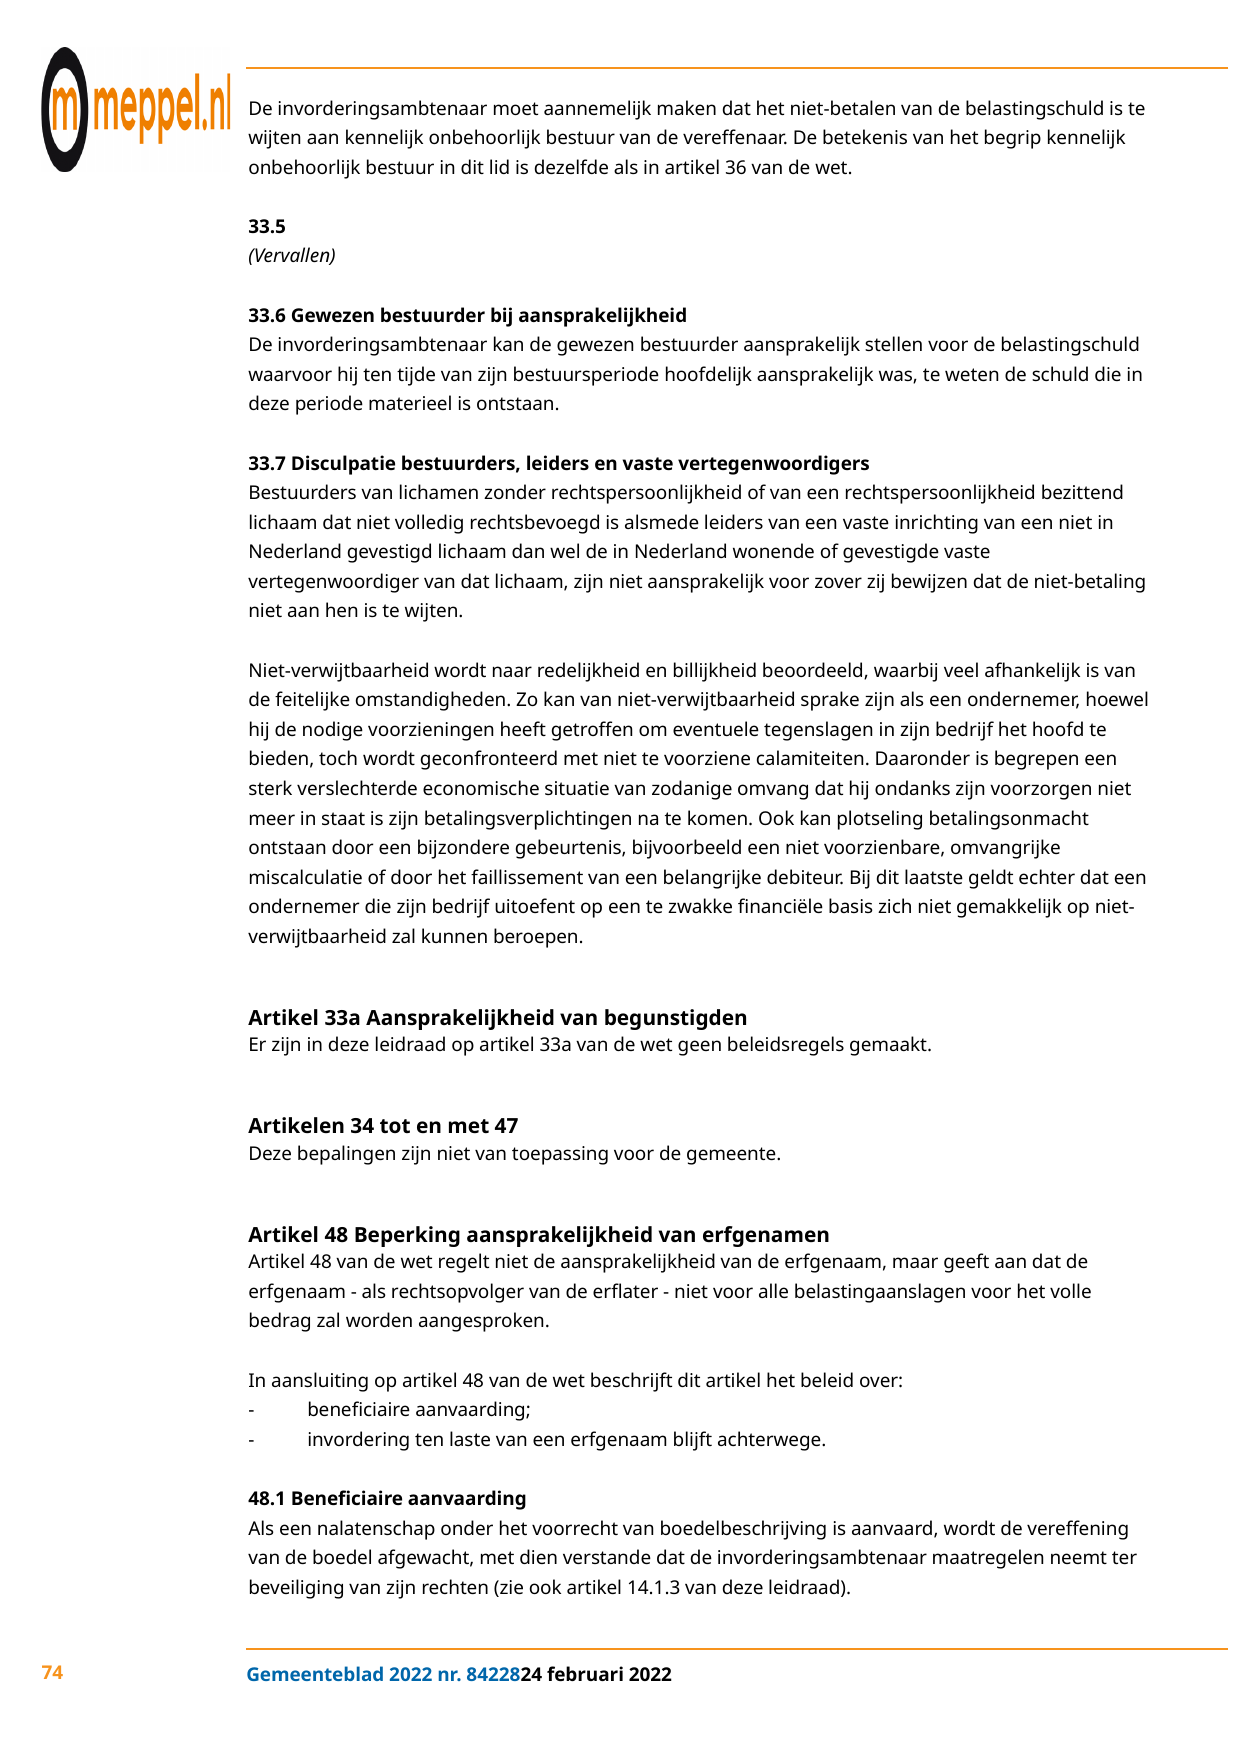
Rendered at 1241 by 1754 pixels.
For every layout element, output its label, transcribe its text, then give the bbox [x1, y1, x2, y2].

text Bestuurders van lichamen zonder rechtspersoonlijkheid of van een rechtspersoonlijkheid bezittend lichaam dat niet volledig rechtsbevoegd is alsmede leiders van een vaste inrichting van een niet in Nederland gevestigd lichaam dan wel de in Nederland wonende of gevestigde vaste vertegenwoordiger van dat lichaam, zijn niet aansprakelijk voor zover zij bewijzen dat de niet-betaling niet aan hen is te wijten. [248, 479, 1152, 623]
text Er zijn in deze leidraad op artikel 33a van de wet geen beleidsregels gemaakt. [248, 1032, 1152, 1057]
list beneficiaire aanvaarding; [248, 1396, 1152, 1422]
text De invorderingsambtenaar moet aannemelijk maken dat het niet-betalen van de belastingschuld is te wijten aan kennelijk onbehoorlijk bestuur van de vereffenaar. De betekenis van het begrip kennelijk onbehoorlijk bestuur in dit lid is dezelfde als in artikel 36 van de wet. [248, 95, 1152, 180]
text Artikel 33a Aansprakelijkheid van begunstigden [248, 1003, 1152, 1032]
text Deze bepalingen zijn niet van toepassing voor de gemeente. [248, 1140, 1152, 1166]
text 33.5 [248, 213, 1152, 239]
picture [41, 47, 231, 172]
text Als een nalatenschap onder het voorrecht van boedelbeschrijving is aanvaard, wordt de vereffening van de boedel afgewacht, met dien verstande dat de invorderingsambtenaar maatregelen neemt ter beveiliging van zijn rechten (zie ook artikel 14.1.3 van deze leidraad). [248, 1515, 1152, 1599]
text Artikelen 34 tot en met 47 [248, 1112, 1152, 1140]
text Artikel 48 Beperking aansprakelijkheid van erfgenamen [248, 1220, 1152, 1248]
text De invorderingsambtenaar kan de gewezen bestuurder aansprakelijk stellen voor de belastingschuld waarvoor hij ten tijde van zijn bestuursperiode hoofdelijk aansprakelijk was, te weten de schuld die in deze periode materieel is ontstaan. [248, 331, 1152, 416]
text 48.1 Beneficiaire aanvaarding [248, 1485, 1152, 1511]
text Niet-verwijtbaarheid wordt naar redelijkheid en billijkheid beoordeeld, waarbij veel afhankelijk is van de feitelijke omstandigheden. Zo kan van niet-verwijtbaarheid sprake zijn als een ondernemer, hoewel hij de nodige voorzieningen heeft getroffen om eventuele tegenslagen in zijn bedrijf het hoofd te bieden, toch wordt geconfronteerd met niet te voorziene calamiteiten. Daaronder is begrepen een sterk verslechterde economische situatie van zodanige omvang dat hij ondanks zijn voorzorgen niet meer in staat is zijn betalingsverplichtingen na te komen. Ook kan plotseling betalingsonmacht ontstaan door een bijzondere gebeurtenis, bijvoorbeeld een niet voorzienbare, omvangrijke miscalculatie of door het faillissement van een belangrijke debiteur. Bij dit laatste geldt echter dat een ondernemer die zijn bedrijf uitoefent op een te zwakke financiële basis zich niet gemakkelijk op niet-verwijtbaarheid zal kunnen beroepen. [248, 657, 1152, 949]
list invordering ten laste van een erfgenaam blijft achterwege. [248, 1426, 1152, 1452]
text Artikel 48 van de wet regelt niet de aansprakelijkheid van de erfgenaam, maar geeft aan dat de erfgenaam - als rechtsopvolger van de erflater - niet voor alle belastingaanslagen voor het volle bedrag zal worden aangesproken. [248, 1248, 1152, 1333]
text (Vervallen) [248, 243, 1152, 268]
text In aansluiting op artikel 48 van de wet beschrijft dit artikel het beleid over: [248, 1367, 1152, 1392]
text 33.6 Gewezen bestuurder bij aansprakelijkheid [248, 302, 1152, 328]
text 33.7 Disculpatie bestuurders, leiders en vaste vertegenwoordigers [248, 450, 1152, 476]
